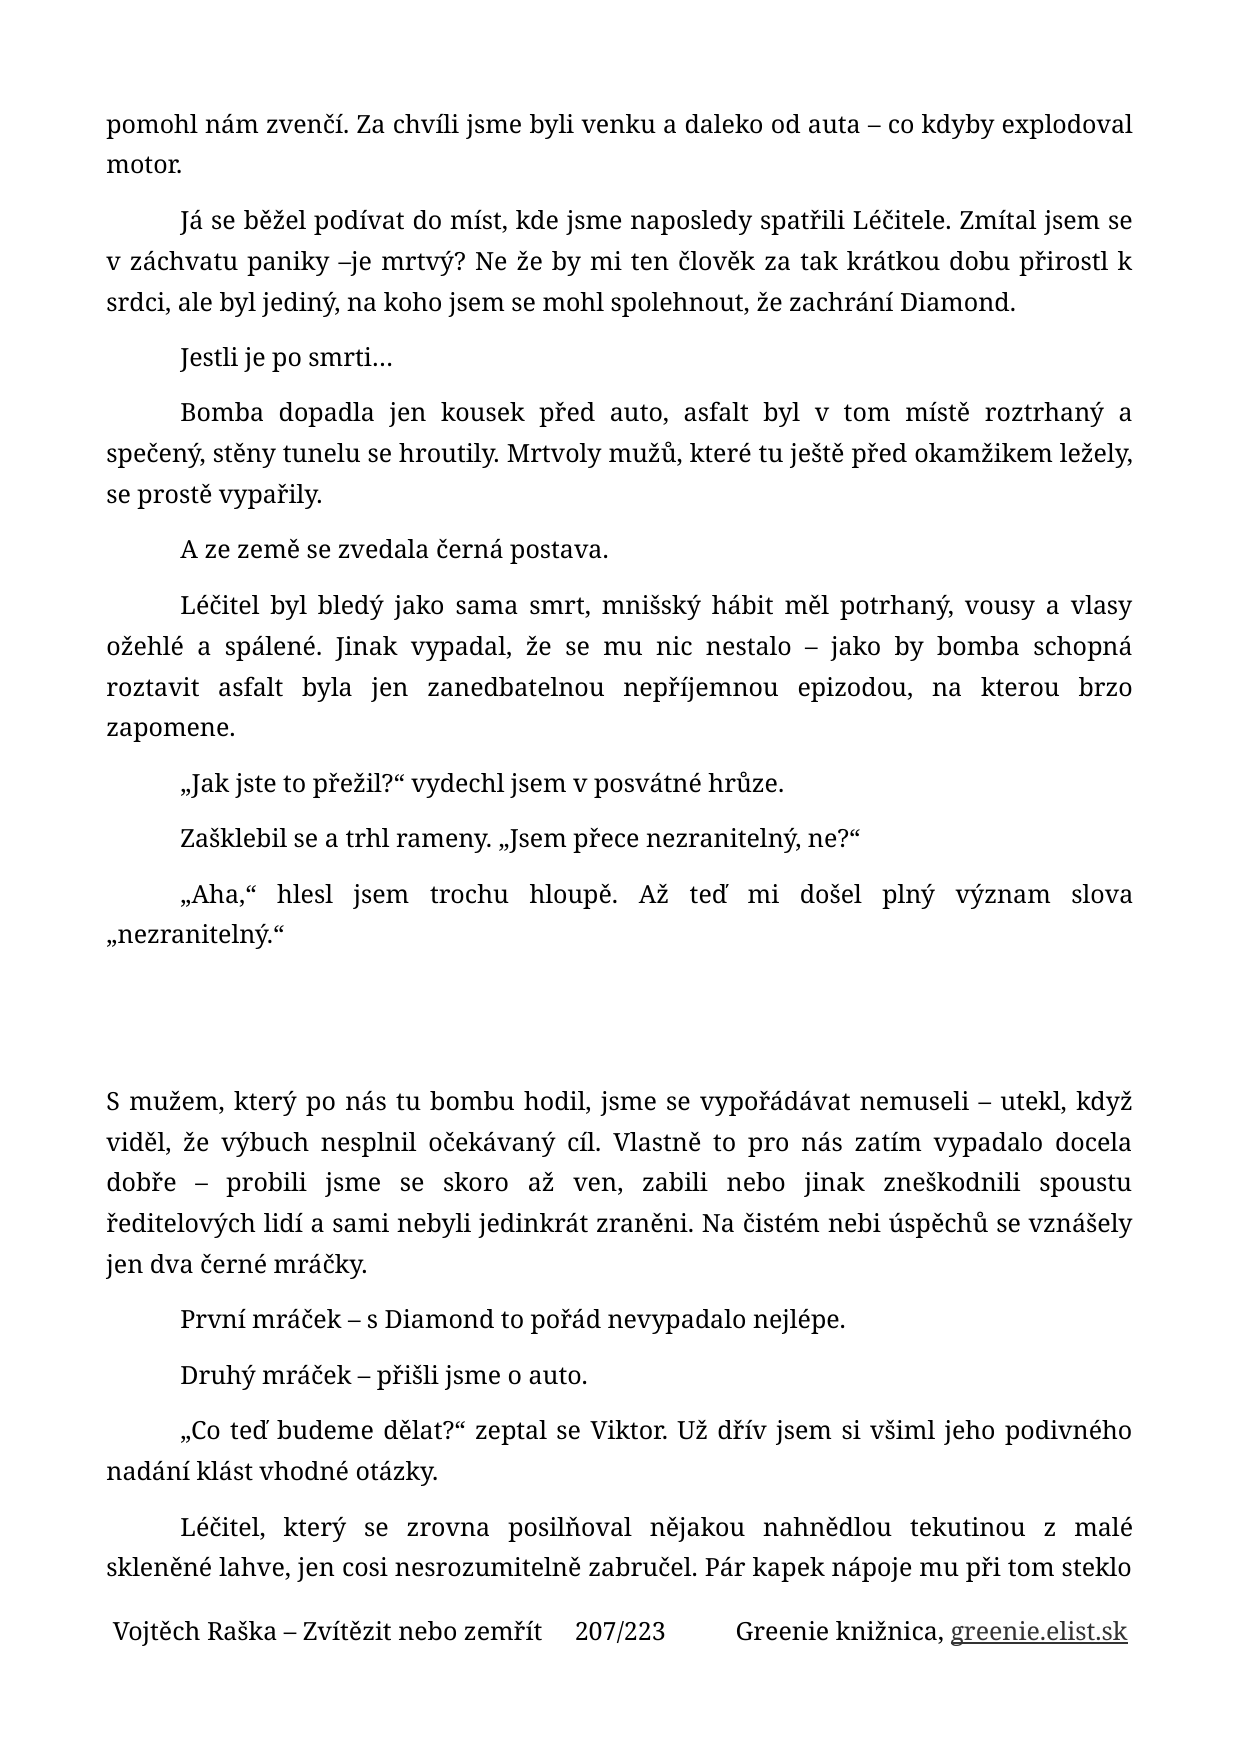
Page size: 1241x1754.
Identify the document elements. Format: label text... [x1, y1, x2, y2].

text Zašklebil se a trhl rameny. „Jsem přece nezranitelný, ne?“ [106, 821, 1134, 855]
text Jestli je po smrti… [106, 339, 1134, 374]
text A ze země se zvedala černá postava. [106, 532, 1134, 566]
text S mužem, který po nás tu bombu hodil, jsme se vypořádávat nemuseli – utekl, když viděl, že výbuch nesplnil očekávaný cíl. Vlastně to pro nás zatím vypadalo docela dobře – probili jsme se skoro až ven, zabili nebo jinak zneškodnili spoustu ředitelových lidí a sami nebyli jedinkrát zraněni. Na čistém nebi úspěchů se vznášely jen dva černé mráčky. [106, 1083, 1134, 1281]
text Bomba dopadla jen kousek před auto, asfalt byl v tom místě roztrhaný a spečený, stěny tunelu se hroutily. Mrtvoly mužů, které tu ještě před okamžikem ležely, se prostě vypařily. [106, 395, 1134, 511]
text „Co teď budeme dělat?“ zeptal se Viktor. Už dřív jsem si všiml jeho podivného nadání klást vhodné otázky. [106, 1413, 1134, 1488]
text Léčitel byl bledý jako sama smrt, mnišský hábit měl potrhaný, vousy a vlasy ožehlé a spálené. Jinak vypadal, že se mu nic nestalo – jako by bomba schopná roztavit asfalt byla jen zanedbatelnou nepříjemnou epizodou, na kterou brzo zapomene. [106, 587, 1134, 744]
text Já se běžel podívat do míst, kde jsme naposledy spatřili Léčitele. Zmítal jsem se v záchvatu paniky –je mrtvý? Ne že by mi ten člověk za tak krátkou dobu přirostl k srdci, ale byl jediný, na koho jsem se mohl spolehnout, že zachrání Diamond. [106, 202, 1134, 318]
text Druhý mráček – přišli jsme o auto. [106, 1357, 1134, 1392]
text První mráček – s Diamond to pořád nevypadalo nejlépe. [106, 1302, 1134, 1336]
text „Aha,“ hlesl jsem trochu hloupě. Až teď mi došel plný význam slova „nezranitelný.“ [106, 876, 1134, 951]
text „Jak jste to přežil?“ vydechl jsem v posvátné hrůze. [106, 765, 1134, 799]
text Léčitel, který se zrovna posilňoval nějakou nahnědlou tekutinou z malé skleněné lahve, jen cosi nesrozumitelně zabručel. Pár kapek nápoje mu při tom steklo [106, 1509, 1134, 1584]
text pomohl nám zvenčí. Za chvíli jsme byli venku a daleko od auta – co kdyby explodoval motor. [106, 106, 1134, 181]
